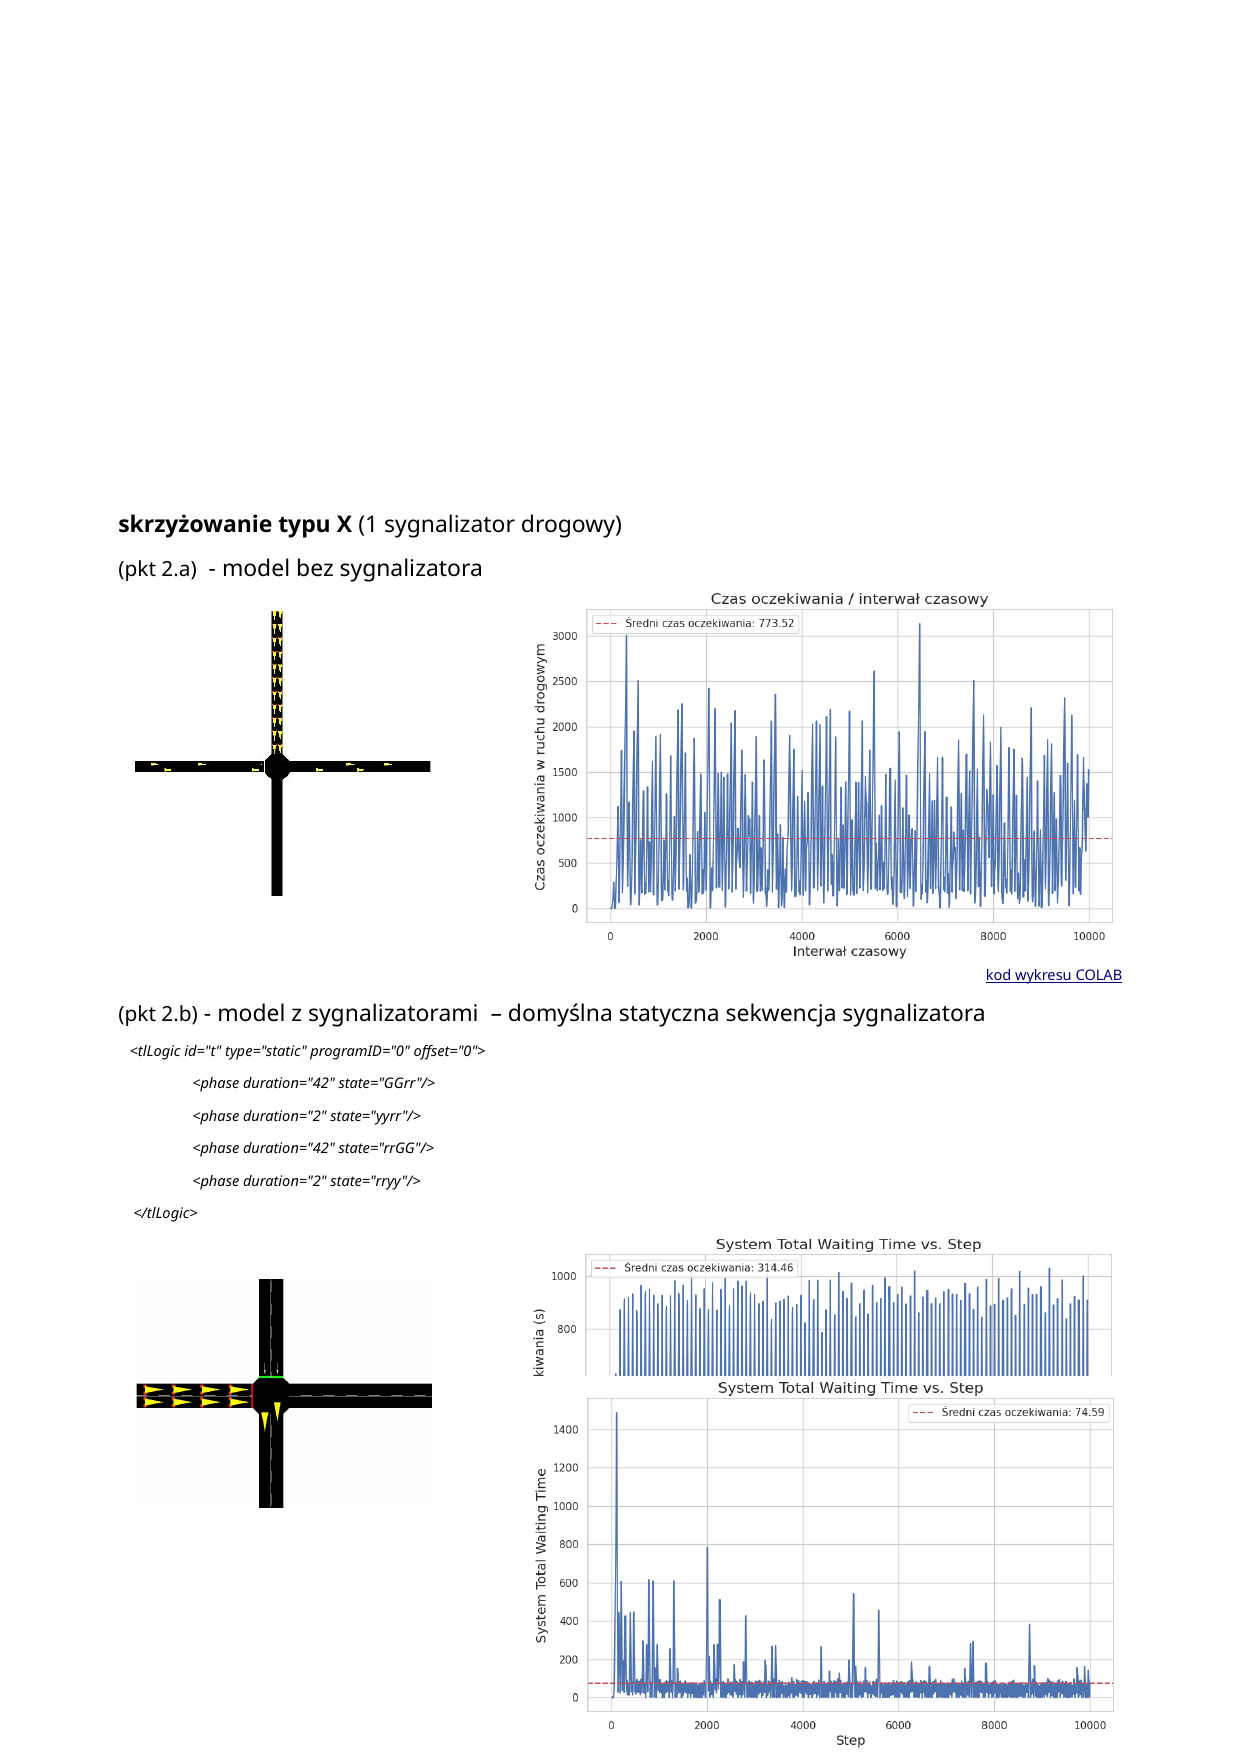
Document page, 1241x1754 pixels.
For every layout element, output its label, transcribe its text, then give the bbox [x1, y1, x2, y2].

text <phase duration="2" state="rryy"/> [118, 1170, 1122, 1190]
text kod wykresu COLAB [118, 965, 1122, 984]
picture [527, 1232, 1120, 1754]
text <phase duration="42" state="GGrr"/> [118, 1073, 1122, 1093]
picture [136, 1279, 432, 1508]
picture [135, 611, 431, 896]
picture [528, 586, 1119, 965]
text (pkt 2.a) - model bez sygnalizatora [118, 552, 1122, 583]
text skrzyżowanie typu X (1 sygnalizator drogowy) [118, 508, 1122, 539]
text (pkt 2.b) - model z sygnalizatorami – domyślna statyczna sekwencja sygnalizatora [118, 997, 1122, 1028]
text <phase duration="42" state="rrGG"/> [118, 1138, 1122, 1158]
text <tlLogic id="t" type="static" programID="0" offset="0"> [118, 1041, 1122, 1061]
text </tlLogic> [118, 1203, 1122, 1223]
text <phase duration="2" state="yyrr"/> [118, 1106, 1122, 1126]
